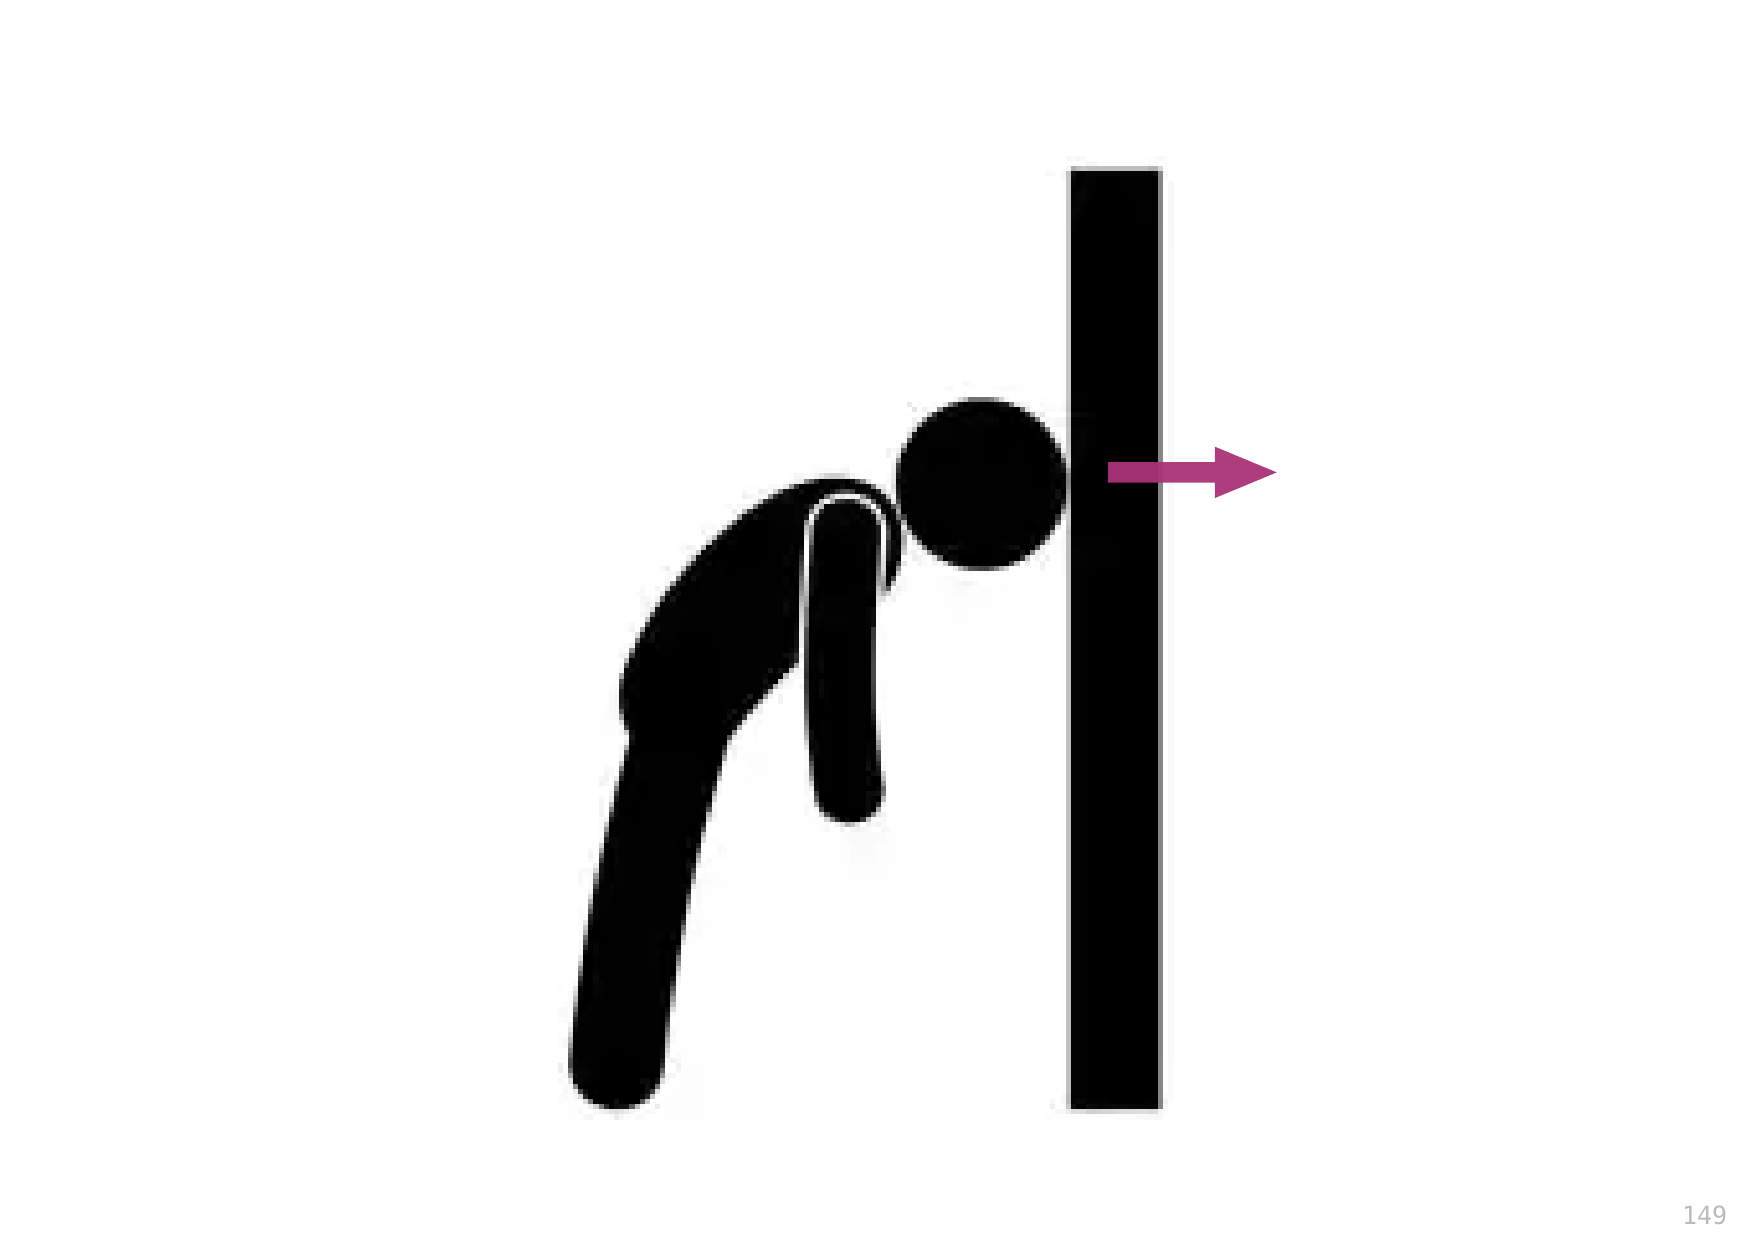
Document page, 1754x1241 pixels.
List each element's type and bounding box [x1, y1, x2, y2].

text_box [1107, 446, 1277, 499]
picture [558, 156, 1174, 1120]
